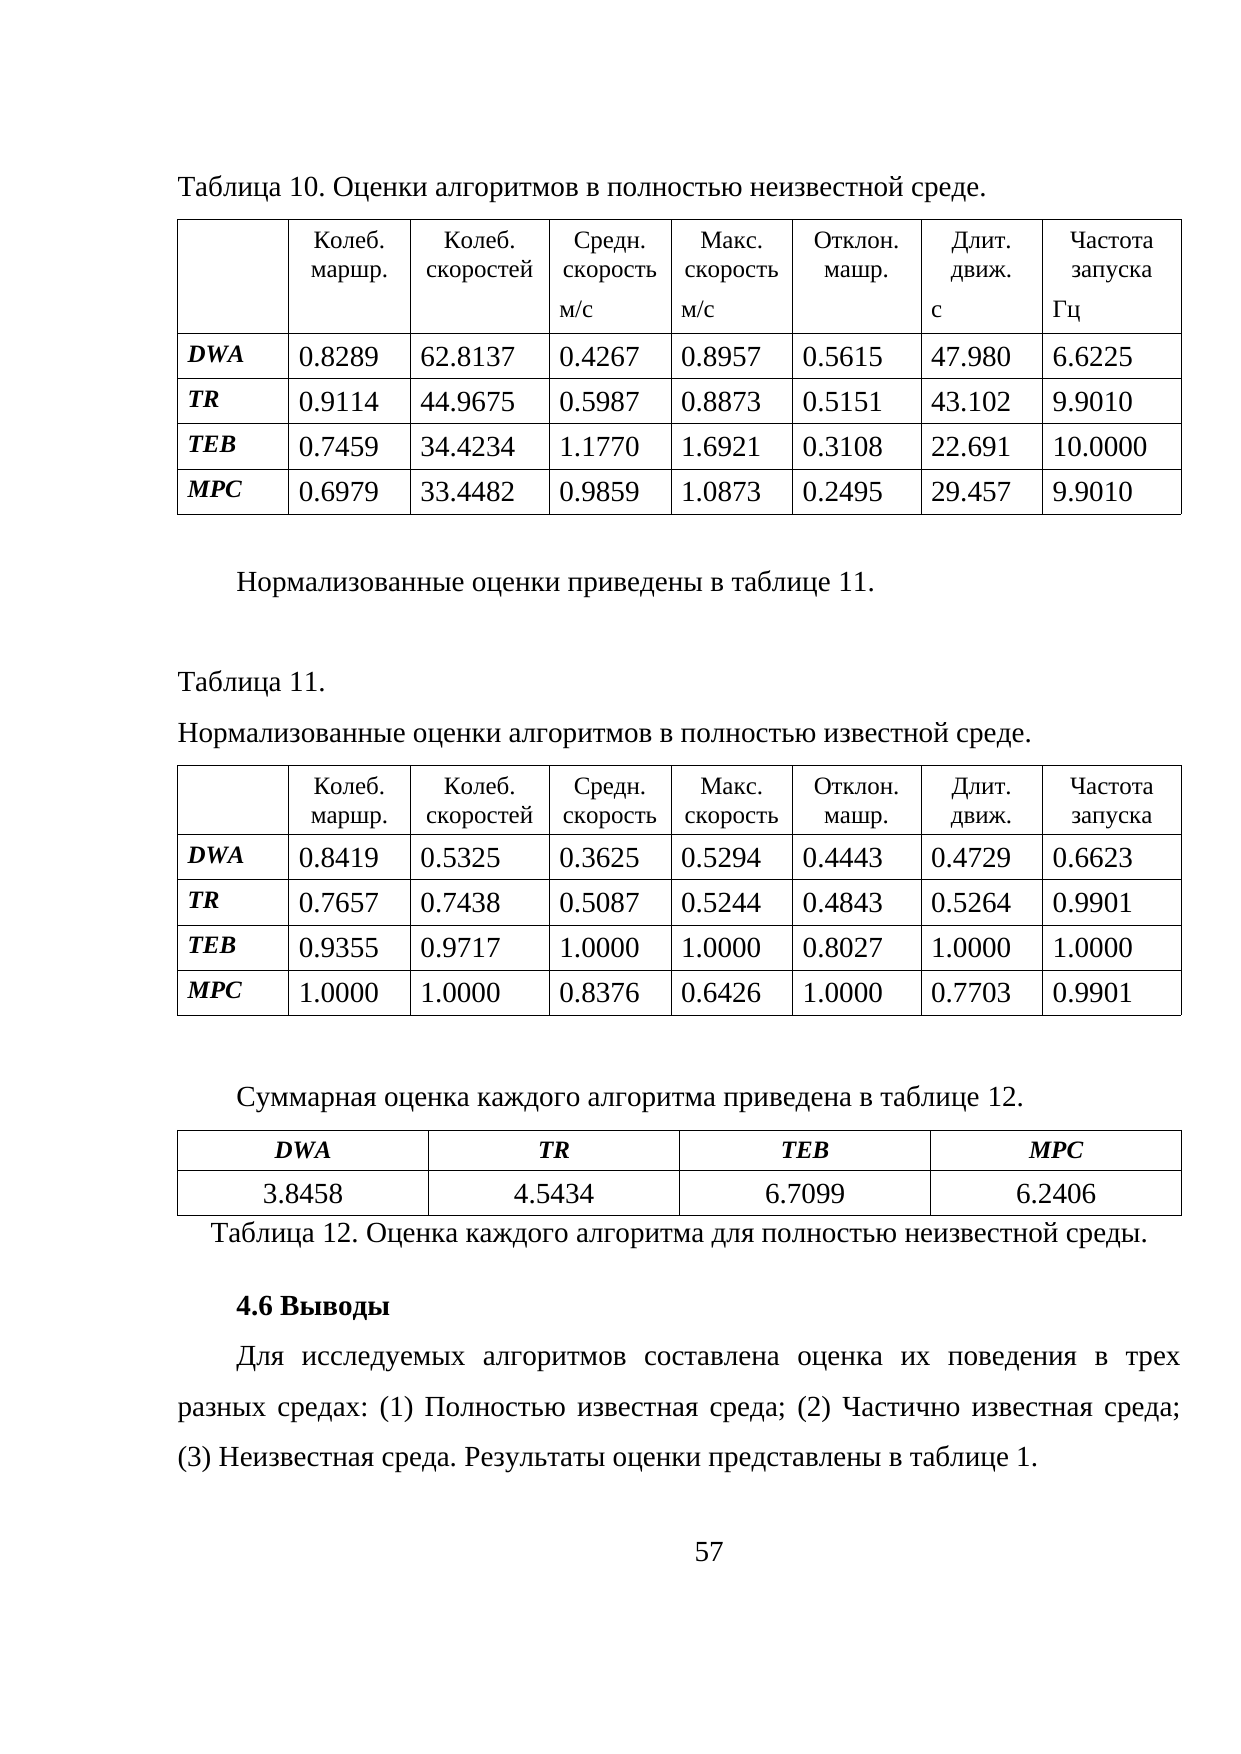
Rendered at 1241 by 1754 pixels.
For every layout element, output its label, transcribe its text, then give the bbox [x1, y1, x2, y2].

table_cell с [922, 288, 1042, 333]
text Таблица 11. Нормализованные оценки алгоритмов в полностью известной среде. [177, 664, 1181, 748]
table_cell 1.0000 [793, 971, 921, 1015]
table_cell 9.9010 [1043, 379, 1181, 423]
table_cell DWA [178, 334, 288, 378]
table_cell 6.7099 [680, 1171, 930, 1215]
table_header [178, 766, 288, 834]
table_cell 10.0000 [1043, 424, 1181, 468]
table_cell TR [178, 880, 288, 924]
table_cell 3.8458 [178, 1171, 428, 1215]
table_cell 0.5615 [793, 334, 921, 378]
table_cell 33.4482 [411, 470, 549, 513]
table_cell 0.5294 [672, 835, 792, 879]
table_cell 0.4729 [922, 835, 1042, 879]
table_header Макс. скорость [672, 220, 792, 288]
table_cell 47.980 [922, 334, 1042, 378]
table_cell 0.4843 [793, 880, 921, 924]
table_cell 0.8027 [793, 926, 921, 969]
table_cell 6.2406 [931, 1171, 1181, 1215]
table_cell 0.6979 [289, 470, 410, 513]
table_cell 0.4267 [550, 334, 671, 378]
table_cell TEB [178, 424, 288, 468]
table_cell 0.8873 [672, 379, 792, 423]
table_cell 0.7459 [289, 424, 410, 468]
table_cell 0.9114 [289, 379, 410, 423]
table_cell 1.6921 [672, 424, 792, 468]
table_cell 34.4234 [411, 424, 549, 468]
table_header Частота запуска [1043, 766, 1181, 834]
table_cell 0.6623 [1043, 835, 1181, 879]
table_cell 1.0873 [672, 470, 792, 513]
table_cell Гц [1043, 288, 1181, 333]
table_cell 44.9675 [411, 379, 549, 423]
table_header Колеб. маршр. [289, 766, 410, 834]
table_cell 0.9355 [289, 926, 410, 969]
text Таблица 10. Оценки алгоритмов в полностью неизвестной среде. [177, 169, 1181, 202]
table_header Колеб. скоростей [411, 220, 549, 288]
table_cell 1.1770 [550, 424, 671, 468]
table_cell 0.8419 [289, 835, 410, 879]
table_cell 0.5325 [411, 835, 549, 879]
table_cell 1.0000 [1043, 926, 1181, 969]
table_cell 1.0000 [289, 971, 410, 1015]
table_cell 22.691 [922, 424, 1042, 468]
table_cell DWA [178, 835, 288, 879]
table_cell 29.457 [922, 470, 1042, 513]
table_cell TR [178, 379, 288, 423]
table_cell 0.8957 [672, 334, 792, 378]
table_cell 0.3108 [793, 424, 921, 468]
table_cell 62.8137 [411, 334, 549, 378]
table_cell 0.8289 [289, 334, 410, 378]
table_header DWA [178, 1131, 428, 1170]
text Нормализованные оценки приведены в таблице 11. [177, 564, 1181, 597]
table_cell 0.5087 [550, 880, 671, 924]
table_cell MPC [178, 971, 288, 1015]
table_cell 0.5987 [550, 379, 671, 423]
table_header [178, 220, 288, 288]
table_cell 0.5264 [922, 880, 1042, 924]
table_cell 0.6426 [672, 971, 792, 1015]
table_cell [411, 288, 549, 333]
table_cell 0.9717 [411, 926, 549, 969]
table_cell [178, 288, 288, 333]
table_cell 9.9010 [1043, 470, 1181, 513]
table_cell 0.9859 [550, 470, 671, 513]
table_cell 1.0000 [922, 926, 1042, 969]
table_cell 0.4443 [793, 835, 921, 879]
table_header Колеб. скоростей [411, 766, 549, 834]
table_cell 0.5244 [672, 880, 792, 924]
table_cell 0.8376 [550, 971, 671, 1015]
table_cell 1.0000 [411, 971, 549, 1015]
table_header Отклон. машр. [793, 766, 921, 834]
table_cell 0.7657 [289, 880, 410, 924]
table_header Отклон. машр. [793, 220, 921, 288]
table_cell 1.0000 [550, 926, 671, 969]
table_header Макс. скорость [672, 766, 792, 834]
text Суммарная оценка каждого алгоритма приведена в таблице 12. [177, 1079, 1181, 1113]
subtitle 4.6 Выводы [177, 1288, 1181, 1322]
table_cell 0.9901 [1043, 880, 1181, 924]
table_header Длит. движ. [922, 220, 1042, 288]
table_header TR [429, 1131, 679, 1170]
table_header Средн. скорость [550, 766, 671, 834]
text Таблица 12. Оценка каждого алгоритма для полностью неизвестной среды. [177, 1216, 1181, 1249]
table_cell [289, 288, 410, 333]
table_cell 0.2495 [793, 470, 921, 513]
table_cell 0.3625 [550, 835, 671, 879]
table_cell м/с [672, 288, 792, 333]
table_cell 0.5151 [793, 379, 921, 423]
table_header Частота запуска [1043, 220, 1181, 288]
table_cell TEB [178, 926, 288, 969]
table_cell [793, 288, 921, 333]
table_header Средн. скорость [550, 220, 671, 288]
table_header Колеб. маршр. [289, 220, 410, 288]
table_cell 6.6225 [1043, 334, 1181, 378]
table_cell 1.0000 [672, 926, 792, 969]
table_header TEB [680, 1131, 930, 1170]
table_cell 4.5434 [429, 1171, 679, 1215]
table_cell м/с [550, 288, 671, 333]
table_cell 43.102 [922, 379, 1042, 423]
table_cell 0.7703 [922, 971, 1042, 1015]
table_cell MPC [178, 470, 288, 513]
text Для исследуемых алгоритмов составлена оценка их поведения в трех разных средах: (1) Полностью известная среда; (2) Частично известная среда; (3) Неизвестная среда. Результаты оценки представлены в таблице 1. [177, 1338, 1181, 1473]
table_cell 0.9901 [1043, 971, 1181, 1015]
table_cell 0.7438 [411, 880, 549, 924]
table_header MPC [931, 1131, 1181, 1170]
table_header Длит. движ. [922, 766, 1042, 834]
